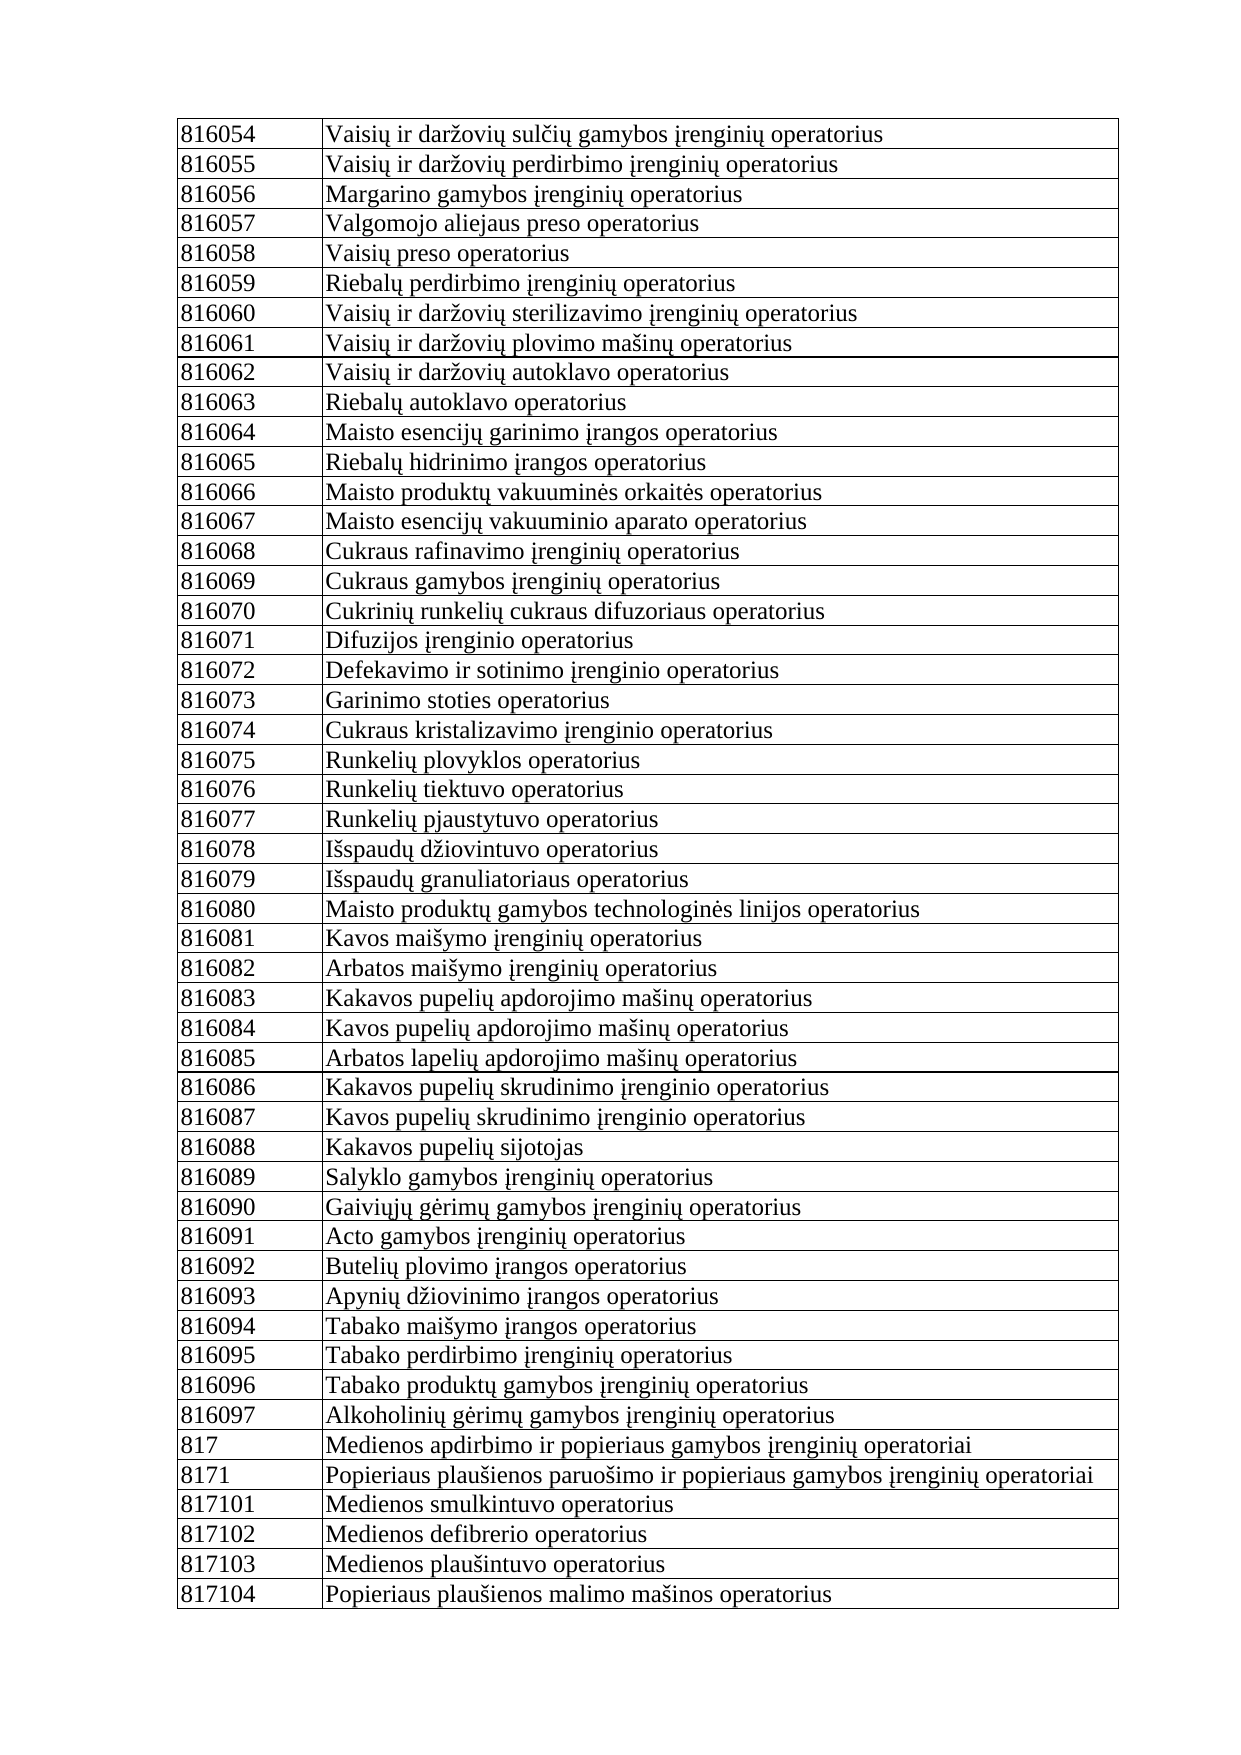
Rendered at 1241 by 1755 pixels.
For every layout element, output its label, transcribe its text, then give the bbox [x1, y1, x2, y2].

table_cell 816067 [178, 506, 322, 535]
table_cell 816092 [178, 1251, 322, 1280]
table_cell Kakavos pupelių skrudinimo įrenginio operatorius [323, 1073, 1118, 1101]
table_cell Cukraus kristalizavimo įrenginio operatorius [323, 715, 1118, 744]
table_cell 816081 [178, 924, 322, 952]
table_cell Vaisių preso operatorius [323, 238, 1118, 267]
table_cell 817101 [178, 1490, 322, 1518]
table_cell Salyklo gamybos įrenginių operatorius [323, 1162, 1118, 1191]
table_cell 816066 [178, 477, 322, 505]
table_cell 816054 [178, 119, 322, 148]
table_cell 816061 [178, 328, 322, 356]
table_cell Medienos apdirbimo ir popieriaus gamybos įrenginių operatoriai [323, 1430, 1118, 1459]
table_cell Vaisių ir daržovių plovimo mašinų operatorius [323, 328, 1118, 356]
table_cell Vaisių ir daržovių autoklavo operatorius [323, 358, 1118, 386]
table_cell 816072 [178, 655, 322, 684]
table_cell Medienos smulkintuvo operatorius [323, 1490, 1118, 1518]
table_cell 816070 [178, 596, 322, 624]
table_cell Riebalų perdirbimo įrenginių operatorius [323, 268, 1118, 297]
table_cell Garinimo stoties operatorius [323, 685, 1118, 714]
table_cell 817102 [178, 1519, 322, 1548]
table_cell 816079 [178, 864, 322, 893]
table_cell 816097 [178, 1400, 322, 1429]
table_cell Margarino gamybos įrenginių operatorius [323, 179, 1118, 207]
table_cell 816077 [178, 804, 322, 833]
table_cell 816089 [178, 1162, 322, 1191]
table_cell 816060 [178, 298, 322, 327]
table_cell Vaisių ir daržovių sterilizavimo įrenginių operatorius [323, 298, 1118, 327]
table_cell Riebalų autoklavo operatorius [323, 387, 1118, 416]
table_cell Runkelių pjaustytuvo operatorius [323, 804, 1118, 833]
table_cell Medienos defibrerio operatorius [323, 1519, 1118, 1548]
table_cell Butelių plovimo įrangos operatorius [323, 1251, 1118, 1280]
table_cell Kakavos pupelių sijotojas [323, 1132, 1118, 1161]
table_cell Maisto produktų vakuuminės orkaitės operatorius [323, 477, 1118, 505]
table_cell 816057 [178, 209, 322, 237]
table_cell 816087 [178, 1102, 322, 1131]
table_cell Cukrinių runkelių cukraus difuzoriaus operatorius [323, 596, 1118, 624]
table_cell 816085 [178, 1043, 322, 1071]
table_cell 816093 [178, 1281, 322, 1310]
table_cell Defekavimo ir sotinimo įrenginio operatorius [323, 655, 1118, 684]
table_cell Popieriaus plaušienos paruošimo ir popieriaus gamybos įrenginių operatoriai [323, 1460, 1118, 1488]
table_cell 816073 [178, 685, 322, 714]
table_cell 816058 [178, 238, 322, 267]
table_cell 816080 [178, 894, 322, 922]
table_cell 816063 [178, 387, 322, 416]
table_cell 816078 [178, 834, 322, 863]
table_cell Riebalų hidrinimo įrangos operatorius [323, 447, 1118, 476]
table_cell 8171 [178, 1460, 322, 1488]
table_cell 816064 [178, 417, 322, 446]
table_cell Acto gamybos įrenginių operatorius [323, 1221, 1118, 1250]
table_cell Difuzijos įrenginio operatorius [323, 626, 1118, 654]
table_cell 816083 [178, 983, 322, 1012]
table_cell 816095 [178, 1341, 322, 1369]
table_cell Cukraus gamybos įrenginių operatorius [323, 566, 1118, 595]
table_cell 816068 [178, 536, 322, 565]
table_cell Arbatos lapelių apdorojimo mašinų operatorius [323, 1043, 1118, 1071]
table_cell 816059 [178, 268, 322, 297]
table_cell 816056 [178, 179, 322, 207]
table_cell 816094 [178, 1311, 322, 1339]
table_cell 816076 [178, 775, 322, 803]
table_cell 816065 [178, 447, 322, 476]
table_cell 816075 [178, 745, 322, 773]
table_cell Išspaudų džiovintuvo operatorius [323, 834, 1118, 863]
table_cell Alkoholinių gėrimų gamybos įrenginių operatorius [323, 1400, 1118, 1429]
table_cell 817104 [178, 1579, 322, 1608]
table_cell Gaiviųjų gėrimų gamybos įrenginių operatorius [323, 1192, 1118, 1220]
table_cell 816071 [178, 626, 322, 654]
table_cell Kavos pupelių apdorojimo mašinų operatorius [323, 1013, 1118, 1042]
table_cell Tabako maišymo įrangos operatorius [323, 1311, 1118, 1339]
table_cell Medienos plaušintuvo operatorius [323, 1549, 1118, 1578]
table_cell Vaisių ir daržovių sulčių gamybos įrenginių operatorius [323, 119, 1118, 148]
table_cell Kakavos pupelių apdorojimo mašinų operatorius [323, 983, 1118, 1012]
table_cell 816090 [178, 1192, 322, 1220]
table_cell 816091 [178, 1221, 322, 1250]
table_cell 817 [178, 1430, 322, 1459]
table_cell 816082 [178, 953, 322, 982]
table_cell 816062 [178, 358, 322, 386]
table_cell Tabako perdirbimo įrenginių operatorius [323, 1341, 1118, 1369]
table_cell Apynių džiovinimo įrangos operatorius [323, 1281, 1118, 1310]
table_cell Runkelių tiektuvo operatorius [323, 775, 1118, 803]
table_cell Cukraus rafinavimo įrenginių operatorius [323, 536, 1118, 565]
table_cell Valgomojo aliejaus preso operatorius [323, 209, 1118, 237]
table_cell Popieriaus plaušienos malimo mašinos operatorius [323, 1579, 1118, 1608]
table_cell Maisto produktų gamybos technologinės linijos operatorius [323, 894, 1118, 922]
table_cell Runkelių plovyklos operatorius [323, 745, 1118, 773]
table_cell 816088 [178, 1132, 322, 1161]
table_cell 816096 [178, 1370, 322, 1399]
table_cell Vaisių ir daržovių perdirbimo įrenginių operatorius [323, 149, 1118, 178]
table_cell Tabako produktų gamybos įrenginių operatorius [323, 1370, 1118, 1399]
table_cell 816055 [178, 149, 322, 178]
table_cell Išspaudų granuliatoriaus operatorius [323, 864, 1118, 893]
table_cell Arbatos maišymo įrenginių operatorius [323, 953, 1118, 982]
table_cell Maisto esencijų garinimo įrangos operatorius [323, 417, 1118, 446]
table_cell 816074 [178, 715, 322, 744]
table_cell 816084 [178, 1013, 322, 1042]
table_cell Kavos maišymo įrenginių operatorius [323, 924, 1118, 952]
table_cell 816069 [178, 566, 322, 595]
table_cell Maisto esencijų vakuuminio aparato operatorius [323, 506, 1118, 535]
table_cell 816086 [178, 1073, 322, 1101]
table_cell 817103 [178, 1549, 322, 1578]
table_cell Kavos pupelių skrudinimo įrenginio operatorius [323, 1102, 1118, 1131]
